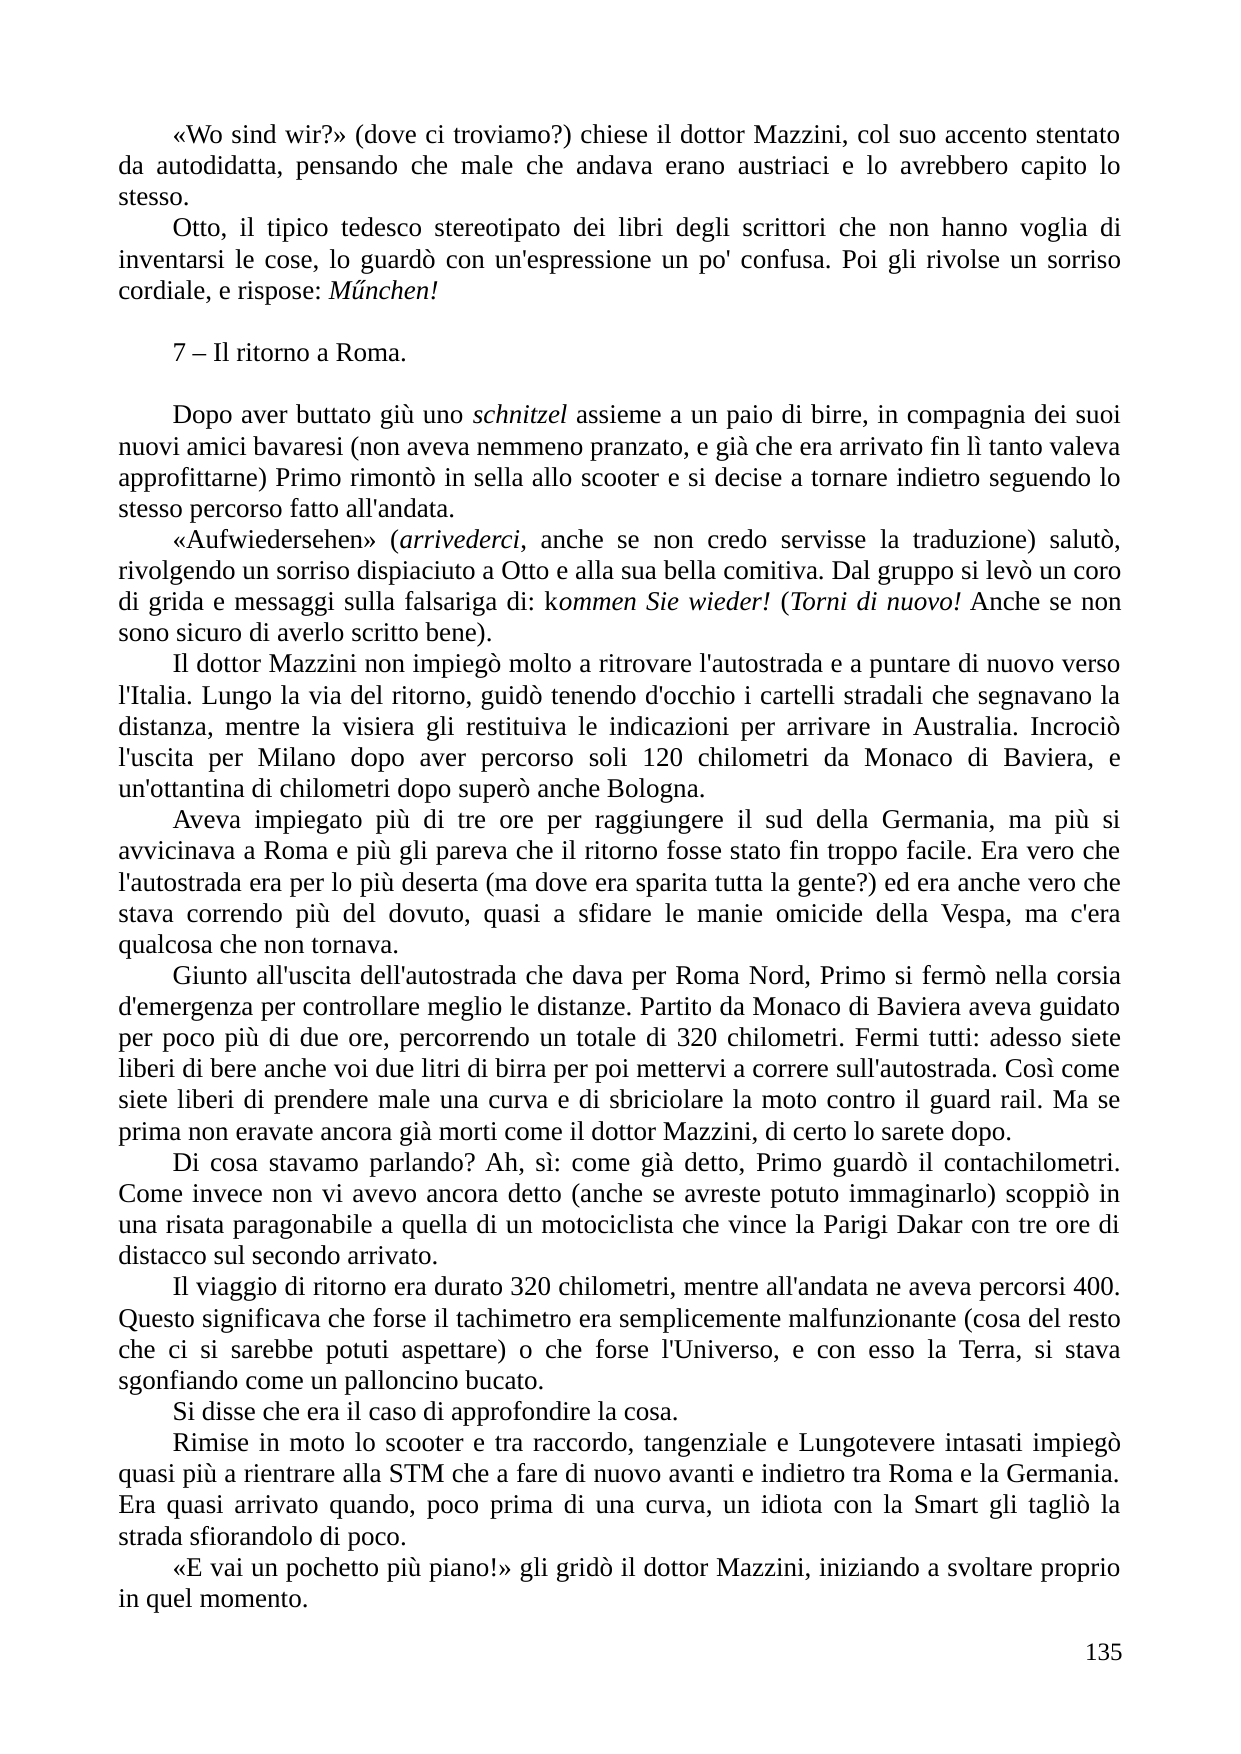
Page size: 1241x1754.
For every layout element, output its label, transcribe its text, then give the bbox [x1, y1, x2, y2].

text Otto, il tipico tedesco stereotipato dei libri degli scrittori che non hanno voglia di inventarsi le cose, lo guardò con un'espressione un po' confusa. Poi gli rivolse un sorriso cordiale, e rispose: Műnchen! [118, 212, 1122, 305]
text Aveva impiegato più di tre ore per raggiungere il sud della Germania, ma più si avvicinava a Roma e più gli pareva che il ritorno fosse stato fin troppo facile. Era vero che l'autostrada era per lo più deserta (ma dove era sparita tutta la gente?) ed era anche vero che stava correndo più del dovuto, quasi a sfidare le manie omicide della Vespa, ma c'era qualcosa che non tornava. [118, 803, 1122, 959]
text «E vai un pochetto più piano!» gli gridò il dottor Mazzini, iniziando a svoltare proprio in quel momento. [118, 1551, 1122, 1613]
text Giunto all'uscita dell'autostrada che dava per Roma Nord, Primo si fermò nella corsia d'emergenza per controllare meglio le distanze. Partito da Monaco di Baviera aveva guidato per poco più di due ore, percorrendo un totale di 320 chilometri. Fermi tutti: adesso siete liberi di bere anche voi due litri di birra per poi mettervi a correre sull'autostrada. Così come siete liberi di prendere male una curva e di sbriciolare la moto contro il guard rail. Ma se prima non eravate ancora già morti come il dottor Mazzini, di certo lo sarete dopo. [118, 959, 1122, 1146]
text Dopo aver buttato giù uno schnitzel assieme a un paio di birre, in compagnia dei suoi nuovi amici bavaresi (non aveva nemmeno pranzato, e già che era arrivato fin lì tanto valeva approfittarne) Primo rimontò in sella allo scooter e si decise a tornare indietro seguendo lo stesso percorso fatto all'andata. [118, 398, 1122, 523]
text «Wo sind wir?» (dove ci troviamo?) chiese il dottor Mazzini, col suo accento stentato da autodidatta, pensando che male che andava erano austriaci e lo avrebbero capito lo stesso. [118, 118, 1122, 212]
text Si disse che era il caso di approfondire la cosa. [118, 1395, 1122, 1426]
text Il dottor Mazzini non impiegò molto a ritrovare l'autostrada e a puntare di nuovo verso l'Italia. Lungo la via del ritorno, guidò tenendo d'occhio i cartelli stradali che segnavano la distanza, mentre la visiera gli restituiva le indicazioni per arrivare in Australia. Incrociò l'uscita per Milano dopo aver percorso soli 120 chilometri da Monaco di Baviera, e un'ottantina di chilometri dopo superò anche Bologna. [118, 648, 1122, 803]
text Di cosa stavamo parlando? Ah, sì: come già detto, Primo guardò il contachilometri. Come invece non vi avevo ancora detto (anche se avreste potuto immaginarlo) scoppiò in una risata paragonabile a quella di un motociclista che vince la Parigi Dakar con tre ore di distacco sul secondo arrivato. [118, 1146, 1122, 1271]
text 7 – Il ritorno a Roma. [118, 336, 1122, 367]
text Il viaggio di ritorno era durato 320 chilometri, mentre all'andata ne aveva percorsi 400. Questo significava che forse il tachimetro era semplicemente malfunzionante (cosa del resto che ci si sarebbe potuti aspettare) o che forse l'Universo, e con esso la Terra, si stava sgonfiando come un palloncino bucato. [118, 1271, 1122, 1395]
text Rimise in moto lo scooter e tra raccordo, tangenziale e Lungotevere intasati impiegò quasi più a rientrare alla STM che a fare di nuovo avanti e indietro tra Roma e la Germania. Era quasi arrivato quando, poco prima di una curva, un idiota con la Smart gli tagliò la strada sfiorandolo di poco. [118, 1426, 1122, 1551]
text «Aufwiedersehen» (arrivederci, anche se non credo servisse la traduzione) salutò, rivolgendo un sorriso dispiaciuto a Otto e alla sua bella comitiva. Dal gruppo si levò un coro di grida e messaggi sulla falsariga di: kommen Sie wieder! (Torni di nuovo! Anche se non sono sicuro di averlo scritto bene). [118, 523, 1122, 648]
